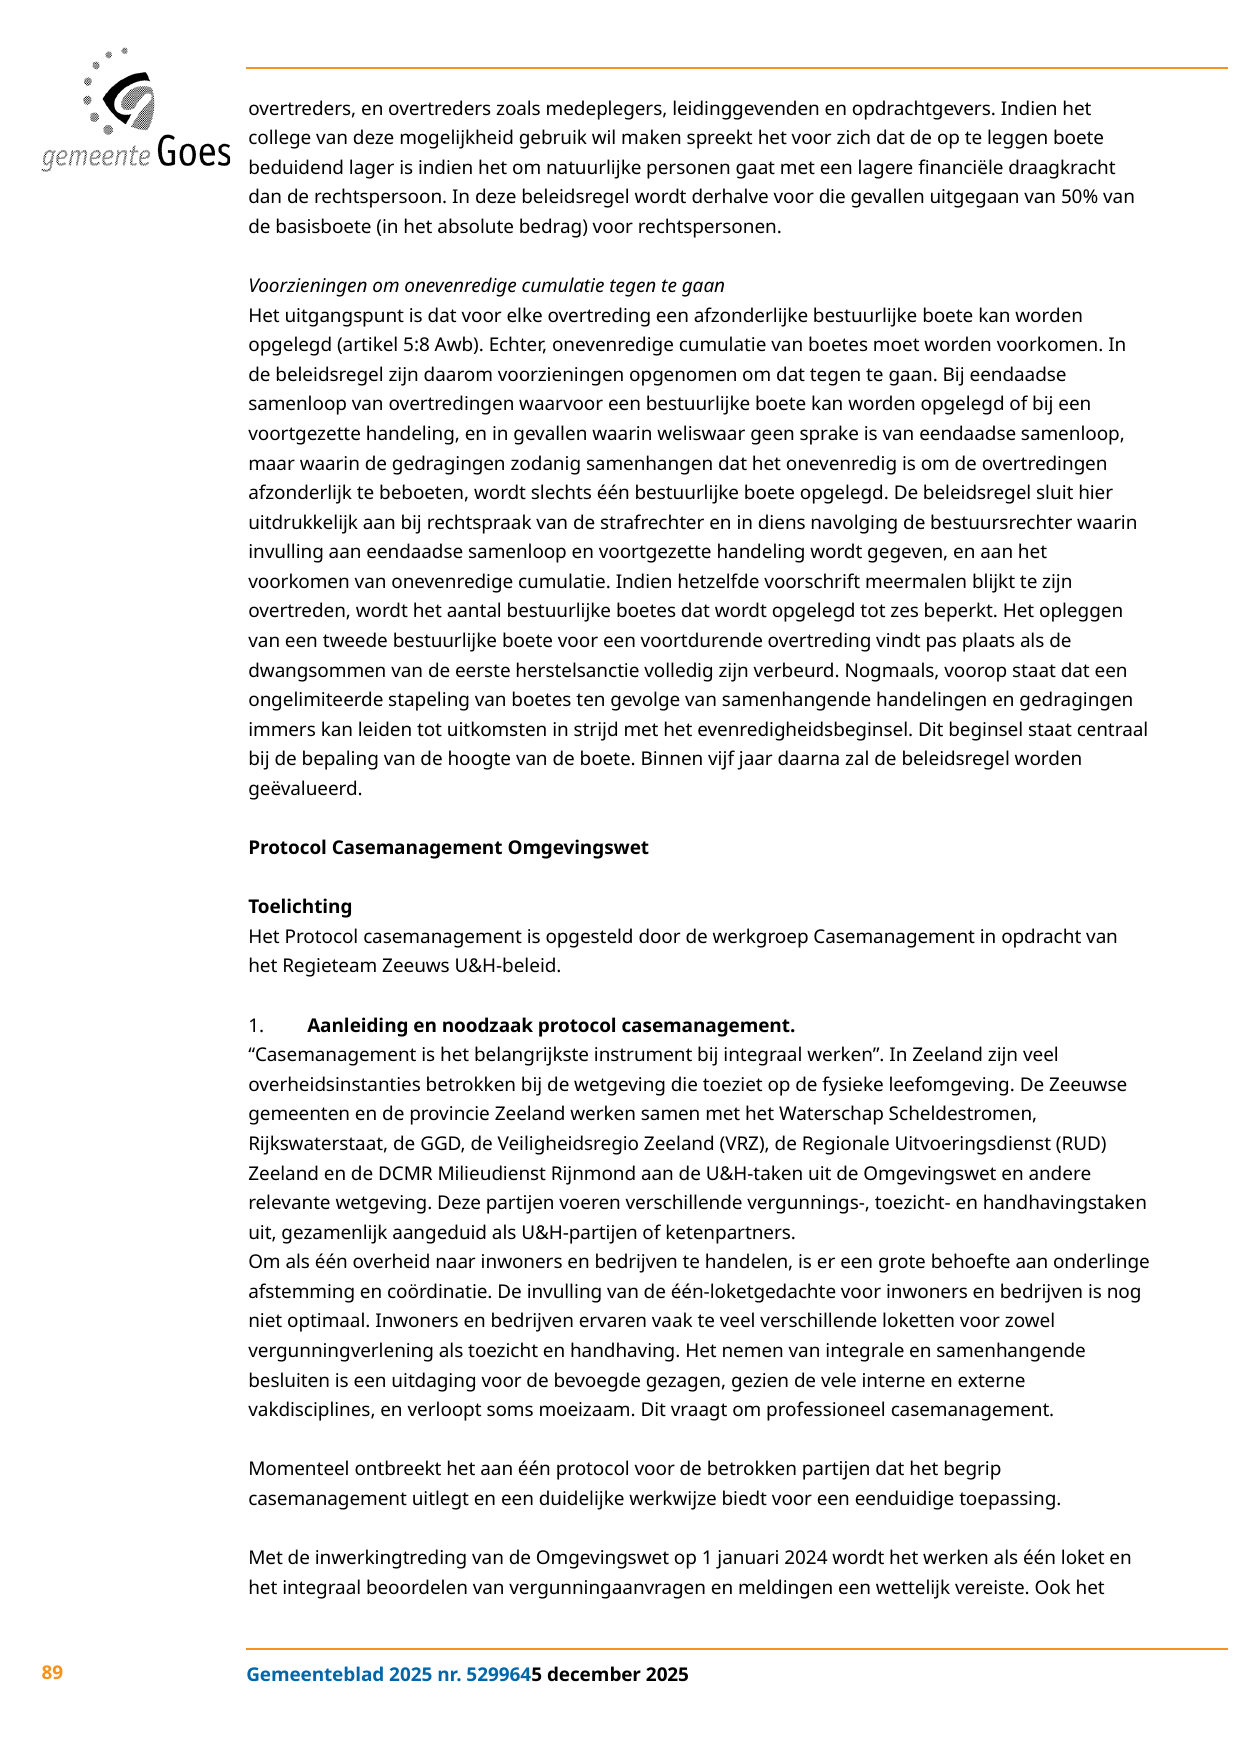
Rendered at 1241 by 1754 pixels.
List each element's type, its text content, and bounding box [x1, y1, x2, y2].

picture [41, 47, 231, 172]
text “Casemanagement is het belangrijkste instrument bij integraal werken”. In Zeeland zijn veel overheidsinstanties betrokken bij de wetgeving die toeziet op de fysieke leefomgeving. De Zeeuwse gemeenten en de provincie Zeeland werken samen met het Waterschap Scheldestromen, Rijkswaterstaat, de GGD, de Veiligheidsregio Zeeland (VRZ), de Regionale Uitvoeringsdienst (RUD) Zeeland en de DCMR Milieudienst Rijnmond aan de U&H-taken uit de Omgevingswet en andere relevante wetgeving. Deze partijen voeren verschillende vergunnings-, toezicht- en handhavingstaken uit, gezamenlijk aangeduid als U&H-partijen of ketenpartners. [248, 1041, 1152, 1245]
text Toelichting [248, 893, 1152, 919]
text Voorzieningen om onevenredige cumulatie tegen te gaan [248, 272, 1152, 298]
text Het Protocol casemanagement is opgesteld door de werkgroep Casemanagement in opdracht van het Regieteam Zeeuws U&H-beleid. [248, 923, 1152, 978]
text Het uitgangspunt is dat voor elke overtreding een afzonderlijke bestuurlijke boete kan worden opgelegd (artikel 5:8 Awb). Echter, onevenredige cumulatie van boetes moet worden voorkomen. In de beleidsregel zijn daarom voorzieningen opgenomen om dat tegen te gaan. Bij eendaadse samenloop van overtredingen waarvoor een bestuurlijke boete kan worden opgelegd of bij een voortgezette handeling, en in gevallen waarin weliswaar geen sprake is van eendaadse samenloop, maar waarin de gedragingen zodanig samenhangen dat het onevenredig is om de overtredingen afzonderlijk te beboeten, wordt slechts één bestuurlijke boete opgelegd. De beleidsregel sluit hier uitdrukkelijk aan bij rechtspraak van de strafrechter en in diens navolging de bestuursrechter waarin invulling aan eendaadse samenloop en voortgezette handeling wordt gegeven, en aan het voorkomen van onevenredige cumulatie. Indien hetzelfde voorschrift meermalen blijkt te zijn overtreden, wordt het aantal bestuurlijke boetes dat wordt opgelegd tot zes beperkt. Het opleggen van een tweede bestuurlijke boete voor een voortdurende overtreding vindt pas plaats als de dwangsommen van de eerste herstelsanctie volledig zijn verbeurd. Nogmaals, voorop staat dat een ongelimiteerde stapeling van boetes ten gevolge van samenhangende handelingen en gedragingen immers kan leiden tot uitkomsten in strijd met het evenredigheidsbeginsel. Dit beginsel staat centraal bij de bepaling van de hoogte van de boete. Binnen vijf jaar daarna zal de beleidsregel worden geëvalueerd. [248, 302, 1152, 801]
text Om als één overheid naar inwoners en bedrijven te handelen, is er een grote behoefte aan onderlinge afstemming en coördinatie. De invulling van de één-loketgedachte voor inwoners en bedrijven is nog niet optimaal. Inwoners en bedrijven ervaren vaak te veel verschillende loketten voor zowel vergunningverlening als toezicht en handhaving. Het nemen van integrale en samenhangende besluiten is een uitdaging voor de bevoegde gezagen, gezien de vele interne en externe vakdisciplines, en verloopt soms moeizaam. Dit vraagt om professioneel casemanagement. [248, 1248, 1152, 1422]
text Protocol Casemanagement Omgevingswet [248, 834, 1152, 860]
text overtreders, en overtreders zoals medeplegers, leidinggevenden en opdrachtgevers. Indien het college van deze mogelijkheid gebruik wil maken spreekt het voor zich dat de op te leggen boete beduidend lager is indien het om natuurlijke personen gaat met een lagere financiële draagkracht dan de rechtspersoon. In deze beleidsregel wordt derhalve voor die gevallen uitgegaan van 50% van de basisboete (in het absolute bedrag) voor rechtspersonen. [248, 95, 1152, 239]
list Aanleiding en noodzaak protocol casemanagement. [248, 1012, 1152, 1038]
text Momenteel ontbreekt het aan één protocol voor de betrokken partijen dat het begrip casemanagement uitlegt en een duidelijke werkwijze biedt voor een eenduidige toepassing. [248, 1456, 1152, 1511]
text Met de inwerkingtreding van de Omgevingswet op 1 januari 2024 wordt het werken als één loket en het integraal beoordelen van vergunningaanvragen en meldingen een wettelijk vereiste. Ook het [248, 1544, 1152, 1600]
